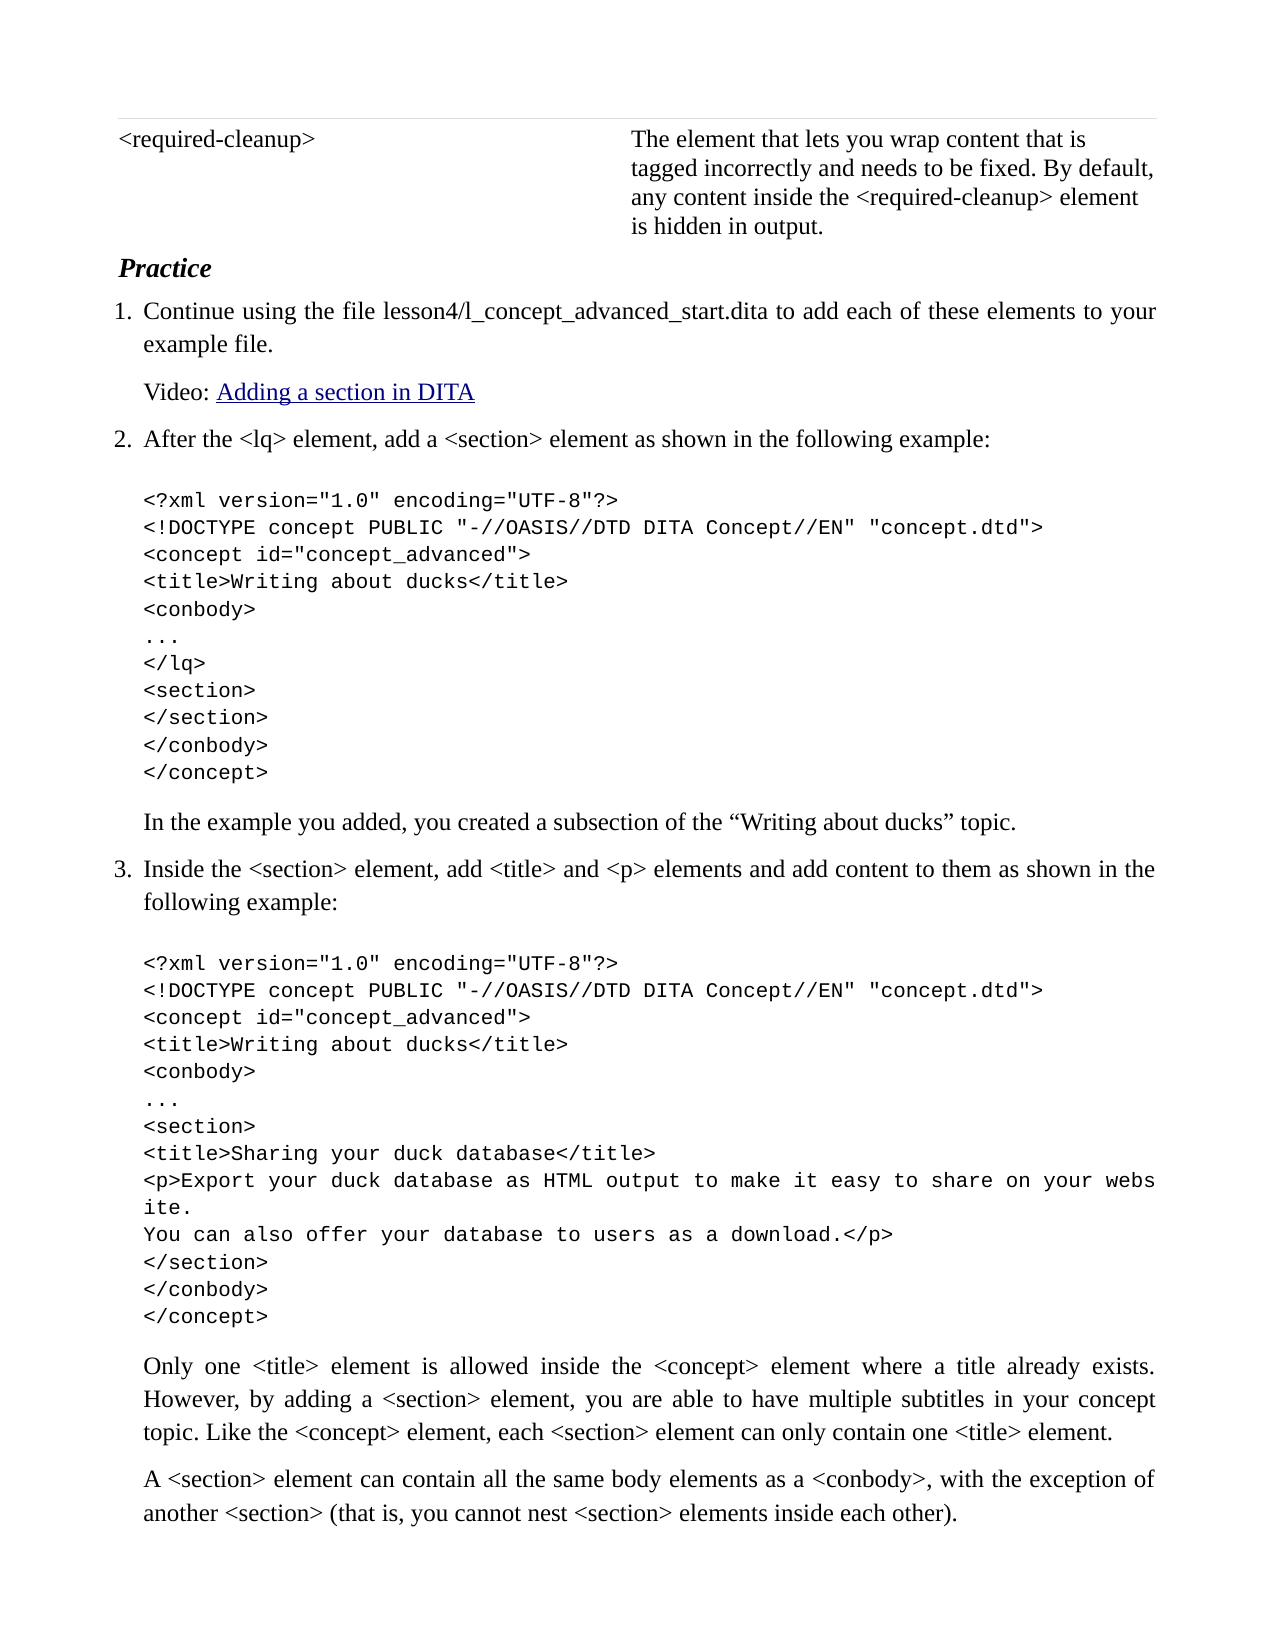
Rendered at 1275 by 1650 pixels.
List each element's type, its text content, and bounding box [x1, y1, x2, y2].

subtitle Practice [118, 252, 1157, 284]
list A <section> element can contain all the same body elements as a <conbody>, with the exception of another <section> (that is, you cannot nest <section> elements inside each other). [118, 1464, 1157, 1526]
list <?xml version="1.0" encoding="UTF-8"?> <!DOCTYPE concept PUBLIC "-//OASIS//DTD DITA Concept//EN" "concept.dtd"> <concept id="concept_advanced"> <title>Writing about ducks</title> <conbody> ... </lq> <section> </section> </conbody> </concept> [118, 490, 1157, 785]
list Continue using the file lesson4/l_concept_advanced_start.dita to add each of these elements to your example file. [118, 296, 1157, 358]
list After the <lq> element, add a <section> element as shown in the following example: [118, 424, 1157, 453]
list Only one <title> element is allowed inside the <concept> element where a title already exists. However, by adding a <section> element, you are able to have multiple subtitles in your concept topic. Like the <concept> element, each <section> element can only contain one <title> element. [118, 1351, 1157, 1446]
list Inside the <section> element, add <title> and <p> elements and add content to them as shown in the following example: [118, 854, 1157, 916]
list In the example you added, you created a subsection of the “Writing about ducks” topic. [118, 807, 1157, 835]
table_cell The element that lets you wrap content that is tagged incorrectly and needs to be fixed. By default, any content inside the <required-cleanup> element is hidden in output. [631, 119, 1157, 239]
list Video: Adding a section in DITA [118, 377, 1157, 406]
list <?xml version="1.0" encoding="UTF-8"?> <!DOCTYPE concept PUBLIC "-//OASIS//DTD DITA Concept//EN" "concept.dtd"> <concept id="concept_advanced"> <title>Writing about ducks</title> <conbody> ... <section> <title>Sharing your duck database</title> <p>Export your duck database as HTML output to make it easy to share on your website. You can also offer your database to users as a download.</p> </section> </conbody> </concept> [118, 953, 1157, 1330]
table_cell <required-cleanup> [118, 119, 631, 239]
